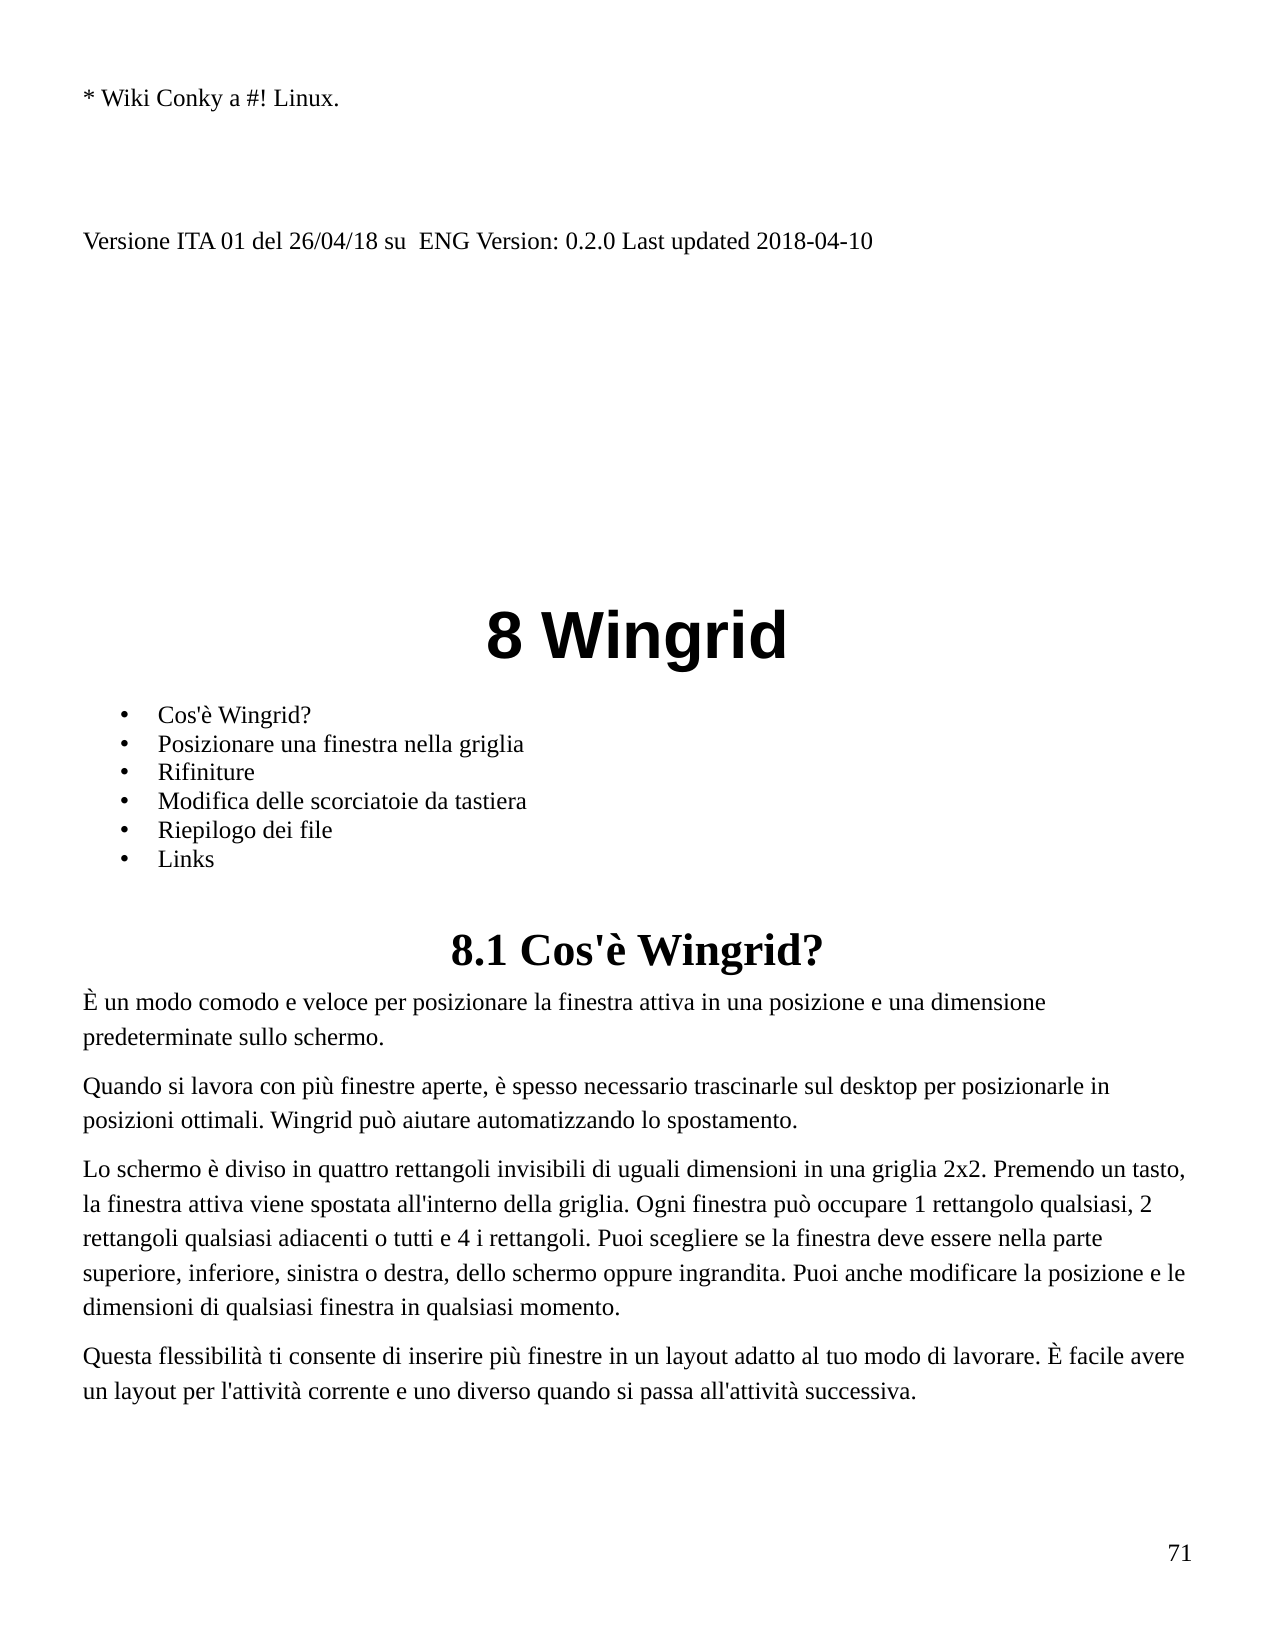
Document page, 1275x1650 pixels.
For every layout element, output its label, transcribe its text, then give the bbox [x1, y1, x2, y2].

list Posizionare una finestra nella griglia [120, 729, 1192, 757]
text Quando si lavora con più finestre aperte, è spesso necessario trascinarle sul desktop per posizionarle in posizioni ottimali. Wingrid può aiutare automatizzando lo spostamento. [83, 1071, 1192, 1134]
list Cos'è Wingrid? [120, 700, 1192, 729]
subtitle 8 Wingrid [83, 596, 1192, 673]
text È un modo comodo e veloce per posizionare la finestra attiva in una posizione e una dimensione predeterminate sullo schermo. [83, 987, 1192, 1051]
text * Wiki Conky a #! Linux. [83, 83, 1192, 111]
list Rifiniture [120, 757, 1192, 786]
list Links [120, 844, 1192, 872]
text Lo schermo è diviso in quattro rettangoli invisibili di uguali dimensioni in una griglia 2x2. Premendo un tasto, la finestra attiva viene spostata all'interno della griglia. Ogni finestra può occupare 1 rettangolo qualsiasi, 2 rettangoli qualsiasi adiacenti o tutti e 4 i rettangoli. Puoi scegliere se la finestra deve essere nella parte superiore, inferiore, sinistra o destra, dello schermo oppure ingrandita. Puoi anche modificare la posizione e le dimensioni di qualsiasi finestra in qualsiasi momento. [83, 1154, 1192, 1321]
list Riepilogo dei file [120, 815, 1192, 844]
subtitle 8.1 Cos'è Wingrid? [83, 922, 1192, 975]
text Versione ITA 01 del 26/04/18 su ENG Version: 0.2.0 Last updated 2018-04-10 [83, 226, 1192, 255]
list Modifica delle scorciatoie da tastiera [120, 786, 1192, 815]
text Questa flessibilità ti consente di inserire più finestre in un layout adatto al tuo modo di lavorare. È facile avere un layout per l'attività corrente e uno diverso quando si passa all'attività successiva. [83, 1341, 1192, 1404]
